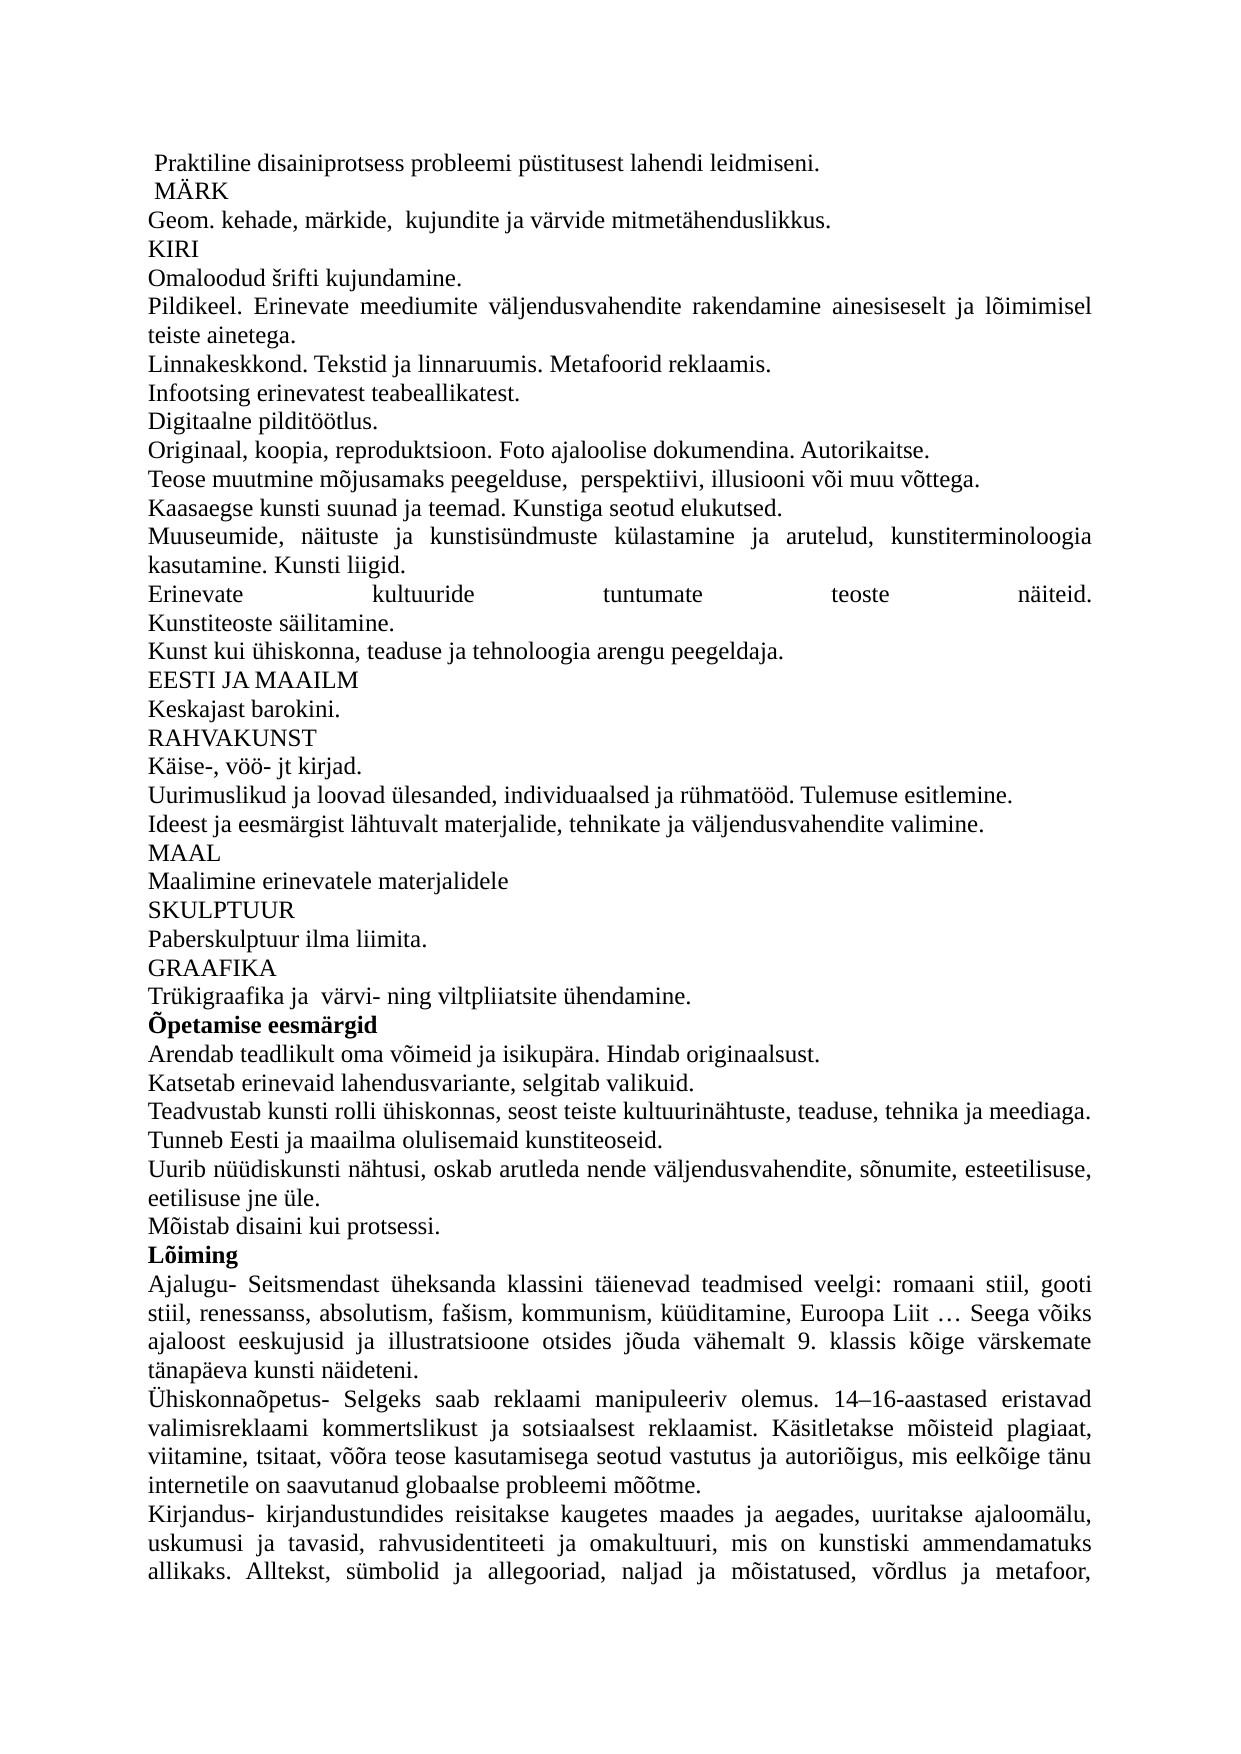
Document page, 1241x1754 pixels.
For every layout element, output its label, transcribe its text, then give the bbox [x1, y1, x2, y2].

text MÄRK [148, 176, 1093, 205]
text Digitaalne pilditöötlus. [148, 406, 1093, 435]
text Infootsing erinevatest teabeallikatest. [148, 378, 1093, 406]
text Lõiming [148, 1240, 1093, 1269]
text Erinevate kultuuride tuntumate teoste näiteid. Kunstiteoste säilitamine. [148, 579, 1093, 636]
text EESTI JA MAAILM [148, 665, 1093, 694]
text Omaloodud šrifti kujundamine. [148, 263, 1093, 291]
text Kunst kui ühiskonna, teaduse ja tehnoloogia arengu peegeldaja. [148, 636, 1093, 665]
text Linnakeskkond. Tekstid ja linnaruumis. Metafoorid reklaamis. [148, 349, 1093, 378]
text Kaasaegse kunsti suunad ja teemad. Kunstiga seotud elukutsed. [148, 493, 1093, 521]
text Muuseumide, näituste ja kunstisündmuste külastamine ja arutelud, kunstiterminoloogia kasutamine. Kunsti liigid. [148, 521, 1093, 579]
text Ideest ja eesmärgist lähtuvalt materjalide, tehnikate ja väljendusvahendite valimine. [148, 809, 1093, 838]
text Pildikeel. Erinevate meediumite väljendusvahendite rakendamine ainesiseselt ja lõimimisel teiste ainetega. [148, 291, 1093, 349]
text SKULPTUUR [148, 895, 1093, 924]
text Mõistab disaini kui protsessi. [148, 1211, 1093, 1240]
text Õpetamise eesmärgid [148, 1010, 1093, 1039]
text MAAL [148, 838, 1093, 866]
text Trükigraafika ja värvi- ning viltpliiatsite ühendamine. [148, 981, 1093, 1010]
text Käise-, vöö- jt kirjad. [148, 751, 1093, 780]
text Teadvustab kunsti rolli ühiskonnas, seost teiste kultuurinähtuste, teaduse, tehnika ja meediaga. [148, 1096, 1093, 1125]
text Maalimine erinevatele materjalidele [148, 866, 1093, 895]
text Katsetab erinevaid lahendusvariante, selgitab valikuid. [148, 1068, 1093, 1096]
text Tunneb Eesti ja maailma olulisemaid kunstiteoseid. [148, 1125, 1093, 1154]
text Paberskulptuur ilma liimita. [148, 924, 1093, 953]
text Praktiline disainiprotsess probleemi püstitusest lahendi leidmiseni. [148, 148, 1093, 176]
text GRAAFIKA [148, 953, 1093, 981]
text Uurib nüüdiskunsti nähtusi, oskab arutleda nende väljendusvahendite, sõnumite, esteetilisuse, eetilisuse jne üle. [148, 1154, 1093, 1211]
text Ühiskonnaõpetus- Selgeks saab reklaami manipuleeriv olemus. 14–16-aastased eristavad valimisreklaami kommertslikust ja sotsiaalsest reklaamist. Käsitletakse mõisteid plagiaat, viitamine, tsitaat, võõra teose kasutamisega seotud vastutus ja autoriõigus, mis eelkõige tänu internetile on saavutanud globaalse probleemi mõõtme. [148, 1384, 1093, 1499]
text Kirjandus- kirjandustundides reisitakse kaugetes maades ja aegades, uuritakse ajaloomälu, uskumusi ja tavasid, rahvusidentiteeti ja omakultuuri, mis on kunstiski ammendamatuks allikaks. Alltekst, sümbolid ja allegooriad, naljad ja mõistatused, võrdlus ja metafoor, [148, 1499, 1093, 1585]
text Geom. kehade, märkide, kujundite ja värvide mitmetähenduslikkus. [148, 205, 1093, 234]
text Originaal, koopia, reproduktsioon. Foto ajaloolise dokumendina. Autorikaitse. [148, 435, 1093, 464]
text Teose muutmine mõjusamaks peegelduse, perspektiivi, illusiooni või muu võttega. [148, 464, 1093, 493]
text KIRI [148, 234, 1093, 263]
text Uurimuslikud ja loovad ülesanded, individuaalsed ja rühmatööd. Tulemuse esitlemine. [148, 780, 1093, 809]
text Keskajast barokini. [148, 694, 1093, 723]
text Ajalugu- Seitsmendast üheksanda klassini täienevad teadmised veelgi: romaani stiil, gooti stiil, renessanss, absolutism, fašism, kommunism, küüditamine, Euroopa Liit … Seega võiks ajaloost eeskujusid ja illustratsioone otsides jõuda vähemalt 9. klassis kõige värskemate tänapäeva kunsti näideteni. [148, 1269, 1093, 1384]
text Arendab teadlikult oma võimeid ja isikupära. Hindab originaalsust. [148, 1039, 1093, 1068]
text RAHVAKUNST [148, 723, 1093, 751]
